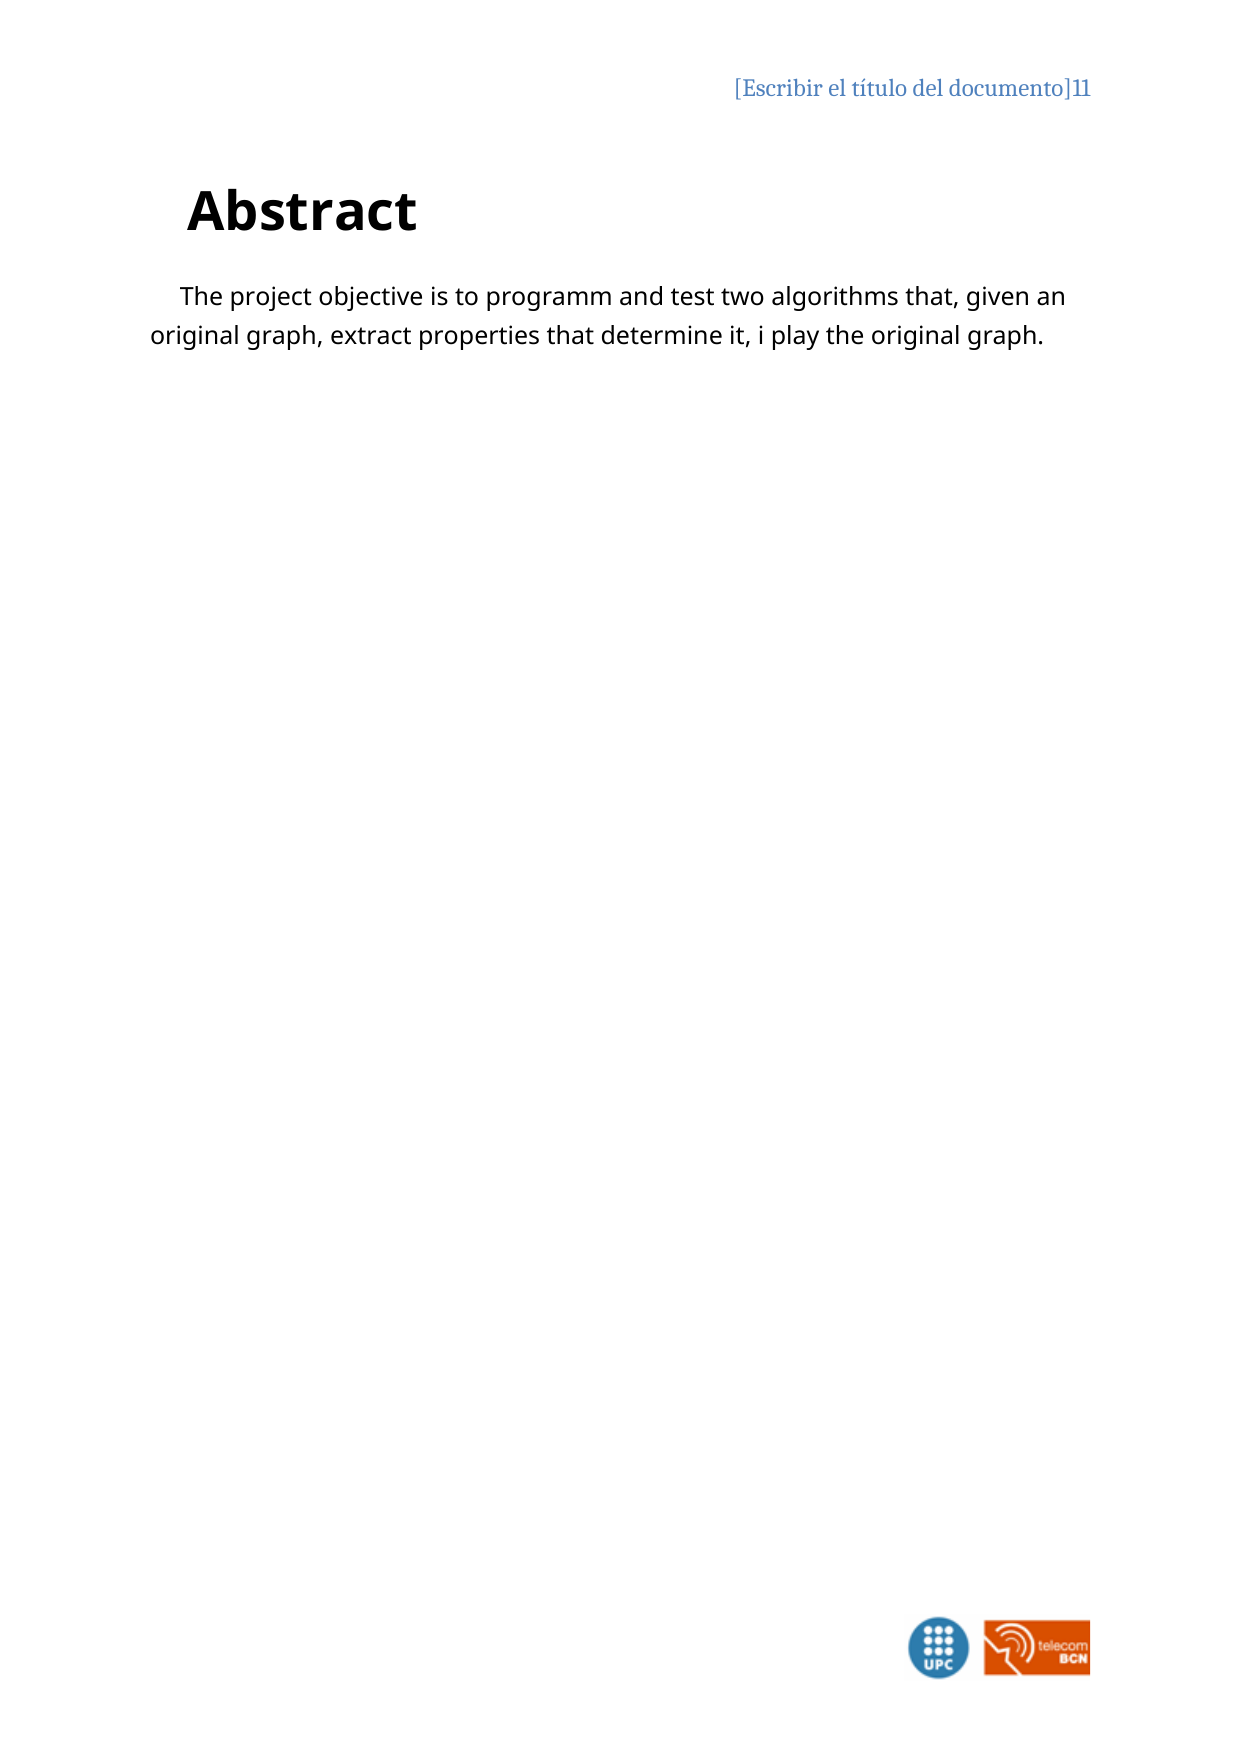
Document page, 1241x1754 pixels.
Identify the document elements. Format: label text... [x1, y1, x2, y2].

picture [904, 1614, 1091, 1681]
text The project objective is to programm and test two algorithms that, given an original graph, extract properties that determine it, i play the original graph. [150, 278, 1090, 352]
subtitle Abstract [187, 173, 1090, 247]
